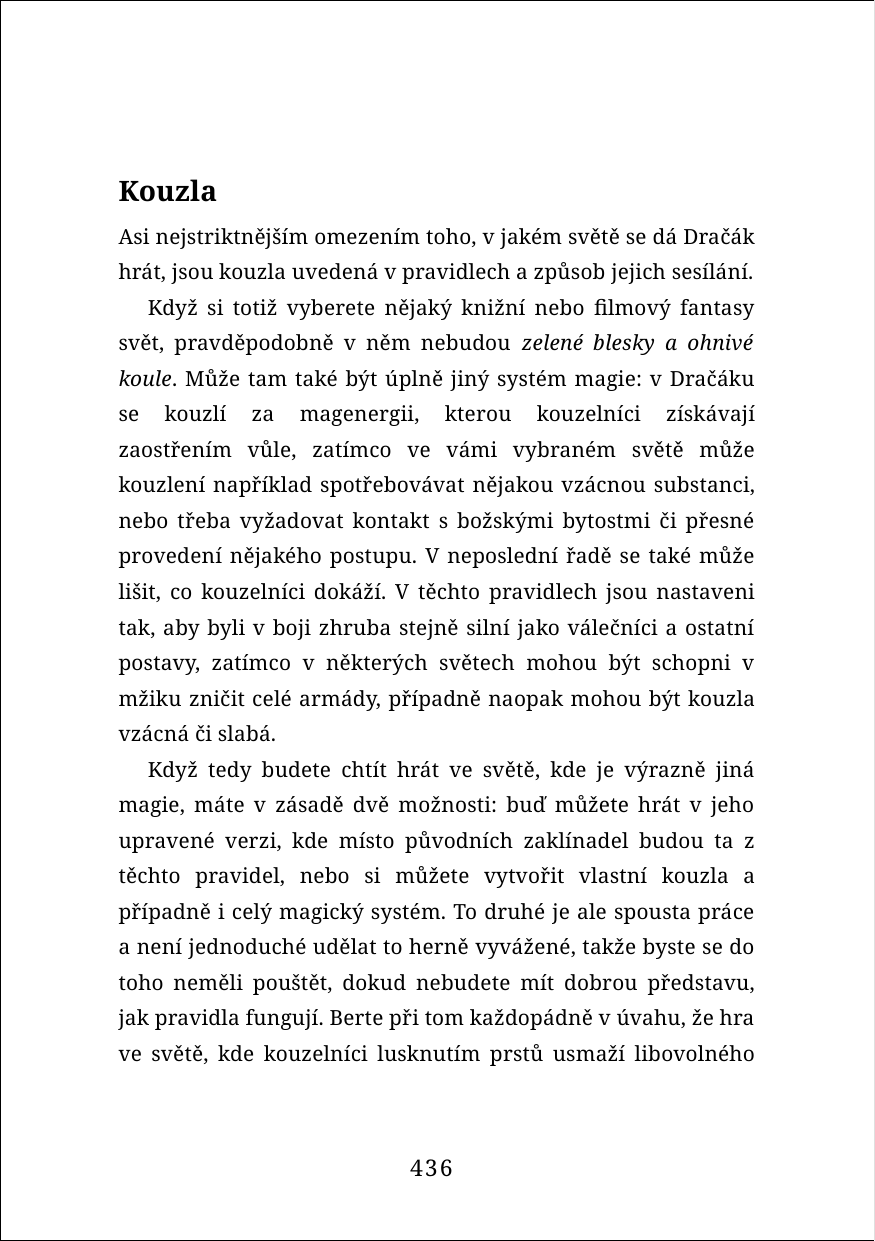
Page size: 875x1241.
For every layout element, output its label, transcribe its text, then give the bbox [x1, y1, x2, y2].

subtitle Kouzla [118, 172, 756, 210]
text Asi nejstriktnějším omezením toho, v jakém světě se dá Dračák hrát, jsou kouzla uvedená v pravidlech a způsob jejich sesílání. Když si totiž vyberete nějaký knižní nebo filmový fantasy svět, pravděpodobně v něm nebudou zelené blesky a ohnivé koule. Může tam také být úplně jiný systém magie: v Dračáku se kouzlí za magenergii, kterou kouzelníci získávají zaostřením vůle, zatímco ve vámi vybraném světě může kouzlení například spotřebovávat nějakou vzácnou substanci, nebo třeba vyžadovat kontakt s božskými bytostmi či přesné provedení nějakého postupu. V neposlední řadě se také může lišit, co kouzelníci dokáží. V těchto pravidlech jsou nastaveni tak, aby byli v boji zhruba stejně silní jako válečníci a ostatní postavy, zatímco v některých světech mohou být schopni v mžiku zničit celé armády, případně naopak mohou být kouzla vzácná či slabá. Když tedy budete chtít hrát ve světě, kde je výrazně jiná magie, máte v zásadě dvě možnosti: buď můžete hrát v jeho upravené verzi, kde místo původních zaklínadel budou ta z těchto pravidel, nebo si můžete vytvořit vlastní kouzla a případně i celý magický systém. To druhé je ale spousta práce a není jednoduché udělat to herně vyvážené, takže byste se do toho neměli pouštět, dokud nebudete mít dobrou představu, jak pravidla fungují. Berte při tom každopádně v úvahu, že hra ve světě, kde kouzelníci lusknutím prstů usmaží libovolného [118, 222, 756, 1067]
